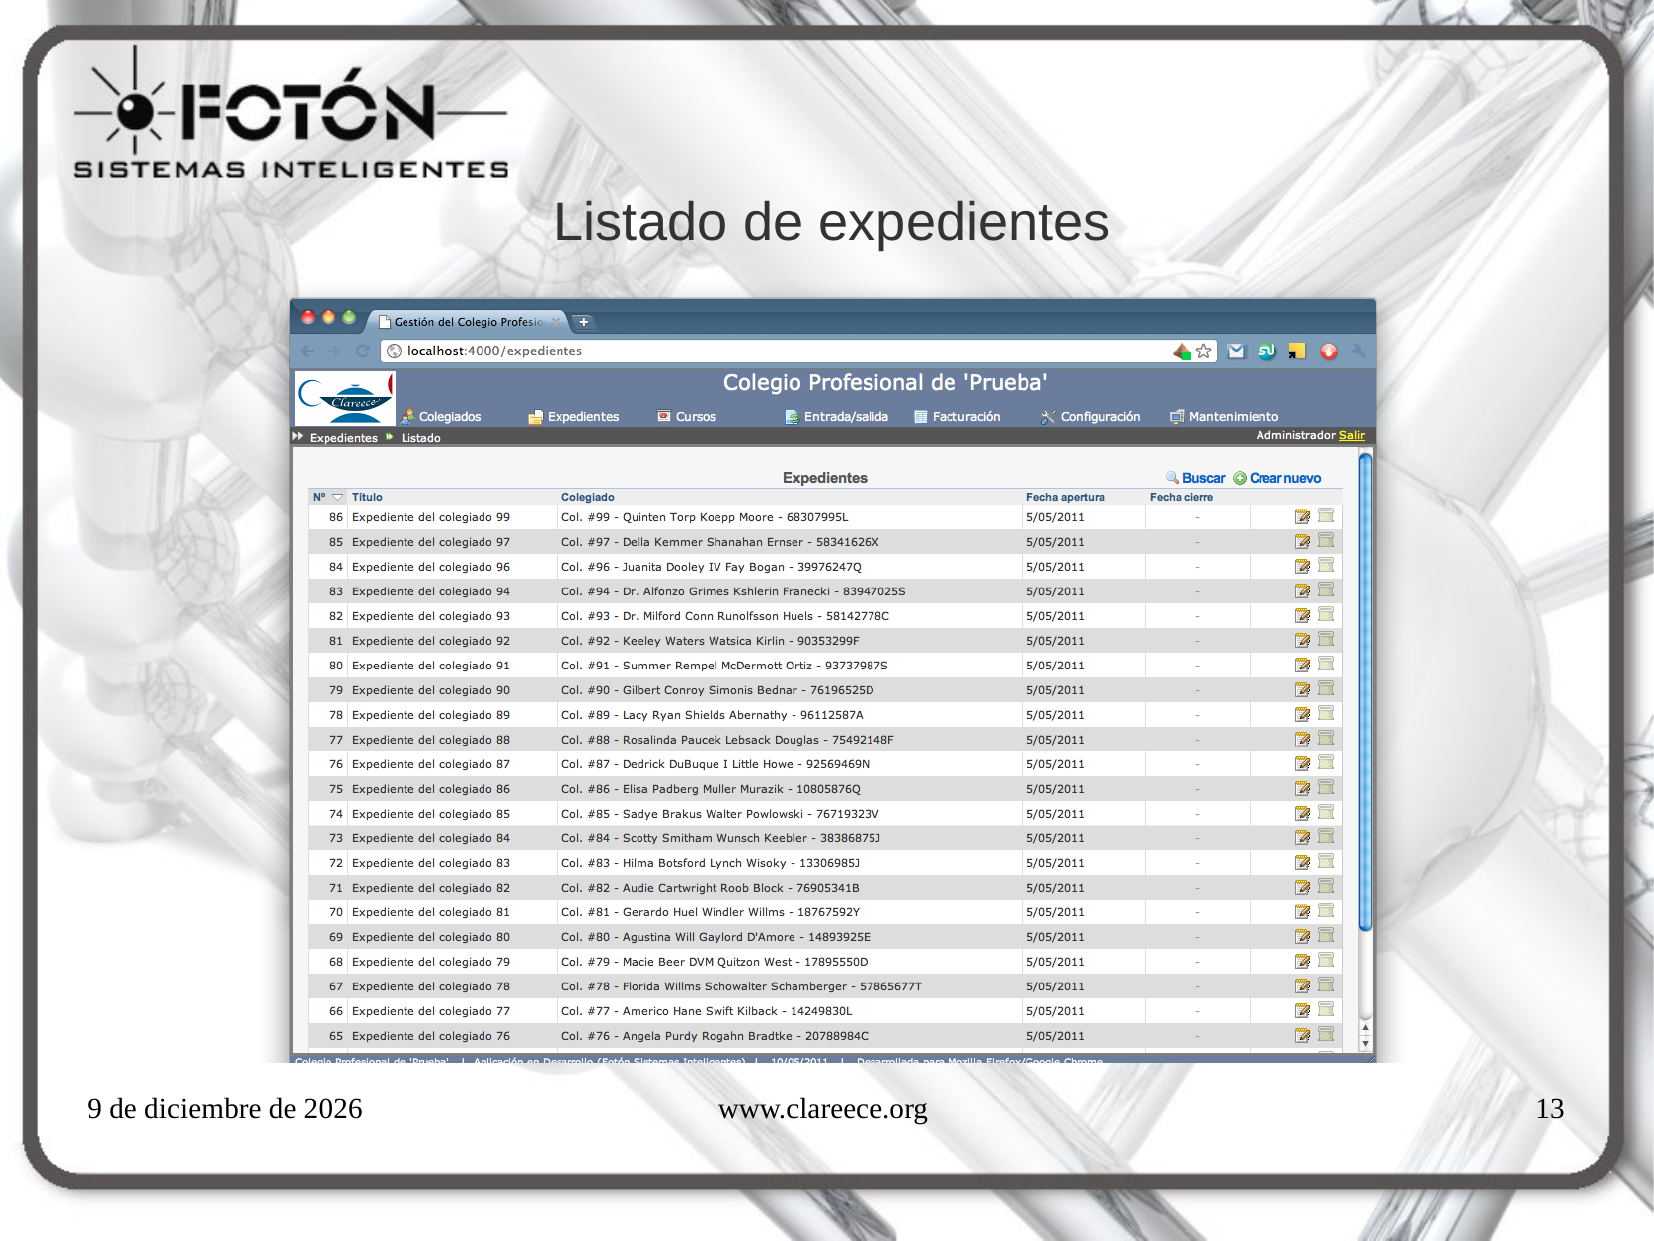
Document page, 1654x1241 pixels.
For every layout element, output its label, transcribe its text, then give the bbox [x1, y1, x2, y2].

title Listado de expedientes [88, 177, 1577, 266]
picture [0, 0, 1654, 1241]
